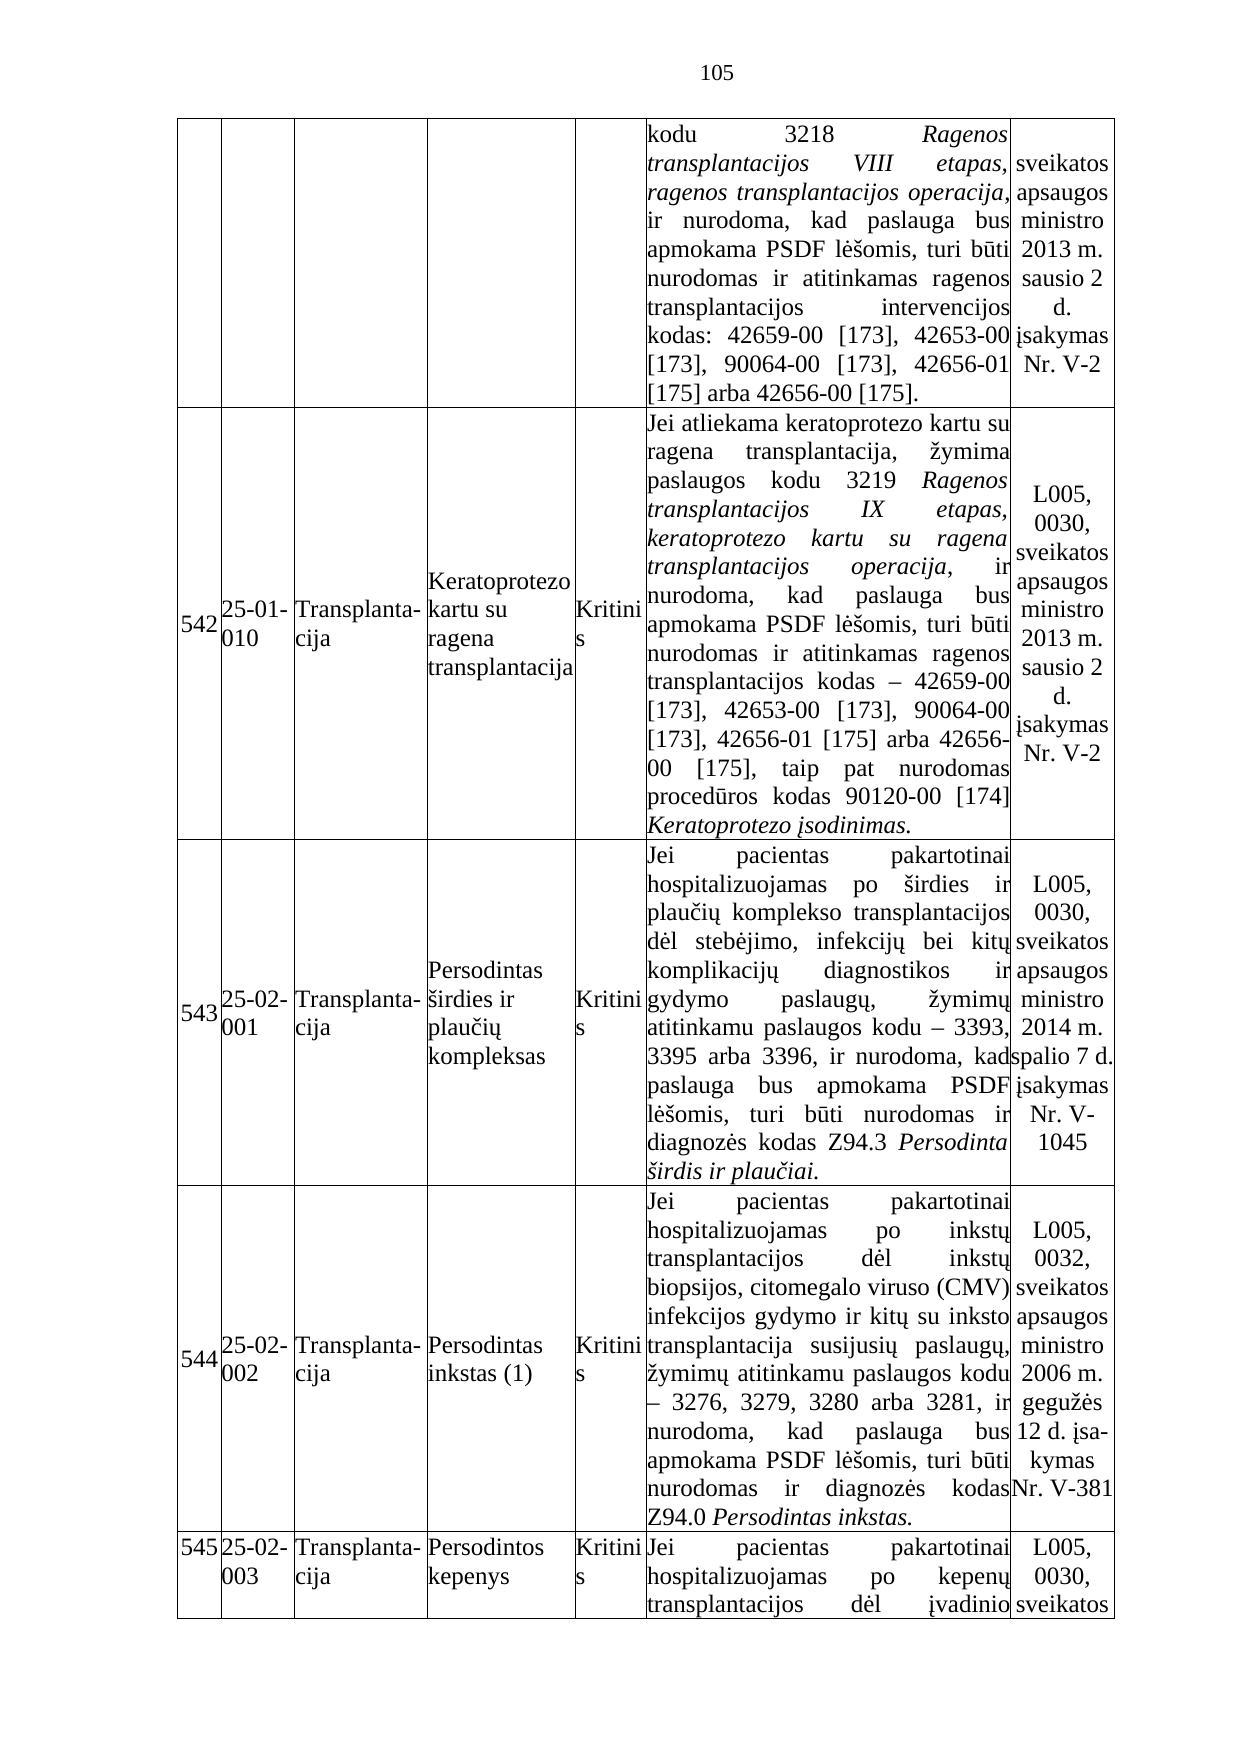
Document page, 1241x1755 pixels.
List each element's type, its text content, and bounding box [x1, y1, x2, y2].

table_cell L005, 0032, sveikatos apsaugos ministro 2006 m. gegužės 12 d. įsa- kymas Nr. V-381 [1011, 1186, 1114, 1531]
table_cell Persodintos kepenys [428, 1532, 575, 1618]
table_cell Kritinis [576, 1186, 646, 1531]
table_cell Transplanta-cija [295, 840, 427, 1185]
table_cell kodu 3218 Ragenos transplantacijos VIII etapas, ragenos transplantacijos operacija, ir nurodoma, kad paslauga bus apmokama PSDF lėšomis, turi būti nurodomas ir atitinkamas ragenos transplantacijos intervencijos kodas: 42659-00 [173], 42653-00 [173], 90064-00 [173], 42656-01 [175] arba 42656-00 [175]. [647, 119, 1010, 407]
table_cell Jei pacientas pakartotinai hospitalizuojamas po kepenų transplantacijos dėl įvadinio [647, 1532, 1010, 1618]
table_cell [428, 119, 575, 407]
table_cell Transplanta-cija [295, 1532, 427, 1618]
table_cell [576, 119, 646, 407]
table_cell Kritinis [576, 1532, 646, 1618]
table_cell Jei pacientas pakartotinai hospitalizuojamas po inkstų transplantacijos dėl inkstų biopsijos, citomegalo viruso (CMV) infekcijos gydymo ir kitų su inksto transplantacija susijusių paslaugų, žymimų atitinkamu paslaugos kodu – 3276, 3279, 3280 arba 3281, ir nurodoma, kad paslauga bus apmokama PSDF lėšomis, turi būti nurodomas ir diagnozės kodas Z94.0 Persodintas inkstas. [647, 1186, 1010, 1531]
table_cell Kritinis [576, 840, 646, 1185]
table_cell 25-02-003 [222, 1532, 294, 1618]
table_cell 545 [178, 1532, 221, 1618]
table_cell sveikatos apsaugos ministro 2013 m. sausio 2 d. įsakymas Nr. V-2 [1011, 119, 1114, 407]
table_cell Kritinis [576, 408, 646, 839]
table_cell 25-01-010 [222, 408, 294, 839]
table_cell 543 [178, 840, 221, 1185]
table_cell Jei atliekama keratoprotezo kartu su ragena transplantacija, žymima paslaugos kodu 3219 Ragenos transplantacijos IX etapas, keratoprotezo kartu su ragena transplantacijos operacija, ir nurodoma, kad paslauga bus apmokama PSDF lėšomis, turi būti nurodomas ir atitinkamas ragenos transplantacijos kodas – 42659-00 [173], 42653-00 [173], 90064-00 [173], 42656-01 [175] arba 42656-00 [175], taip pat nurodomas procedūros kodas 90120-00 [174] Keratoprotezo įsodinimas. [647, 408, 1010, 839]
table_cell [222, 119, 294, 407]
table_cell Persodintas inkstas (1) [428, 1186, 575, 1531]
table_cell [178, 119, 221, 407]
table_cell Transplanta-cija [295, 408, 427, 839]
table_cell Keratoprotezo kartu su ragena transplantacija [428, 408, 575, 839]
table_cell L005, 0030, sveikatos [1011, 1532, 1114, 1618]
table_cell 25-02-001 [222, 840, 294, 1185]
table_cell L005, 0030, sveikatos apsaugos ministro 2013 m. sausio 2 d. įsakymas Nr. V-2 [1011, 408, 1114, 839]
table_cell Jei pacientas pakartotinai hospitalizuojamas po širdies ir plaučių komplekso transplantacijos dėl stebėjimo, infekcijų bei kitų komplikacijų diagnostikos ir gydymo paslaugų, žymimų atitinkamu paslaugos kodu – 3393, 3395 arba 3396, ir nurodoma, kad paslauga bus apmokama PSDF lėšomis, turi būti nurodomas ir diagnozės kodas Z94.3 Persodinta širdis ir plaučiai. [647, 840, 1010, 1185]
table_cell [295, 119, 427, 407]
table_cell Persodintas širdies ir plaučių kompleksas [428, 840, 575, 1185]
table_cell 542 [178, 408, 221, 839]
table_cell 25-02-002 [222, 1186, 294, 1531]
table_cell L005, 0030, sveikatos apsaugos ministro 2014 m. spalio 7 d. įsakymas Nr. V-1045 [1011, 840, 1114, 1185]
table_cell Transplanta-cija [295, 1186, 427, 1531]
table_cell 544 [178, 1186, 221, 1531]
